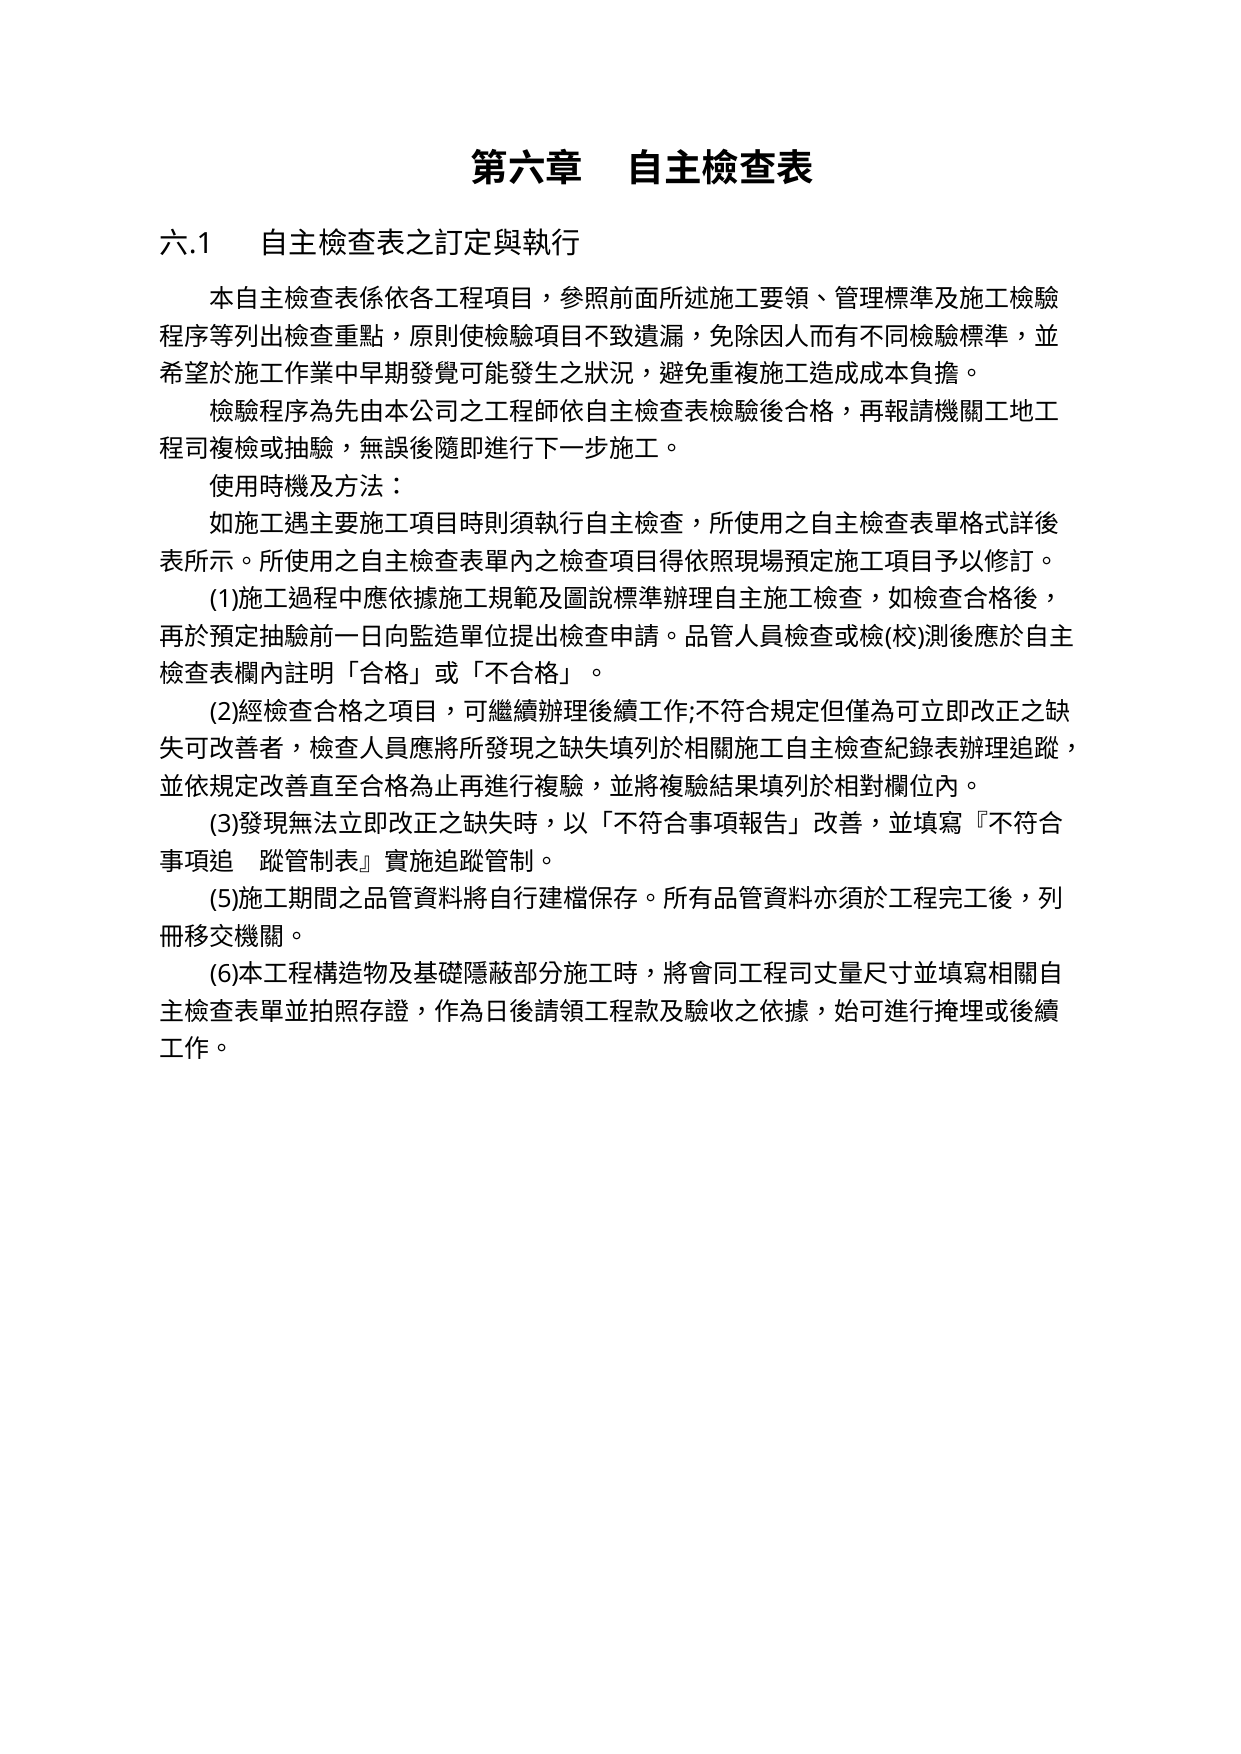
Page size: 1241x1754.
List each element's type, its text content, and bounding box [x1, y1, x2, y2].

list 本自主檢查表係依各工程項目，參照前面所述施工要領、管理標準及施工檢驗程序等列出檢查重點，原則使檢驗項目不致遺漏，免除因人而有不同檢驗標準，並希望於施工作業中早期發覺可能發生之狀況，避免重複施工造成成本負擔。 [159, 272, 1081, 384]
list (3)發現無法立即改正之缺失時，以「不符合事項報告」改善，並填寫『不符合事項追 蹤管制表』實施追蹤管制。 [159, 797, 1081, 872]
list (1)施工過程中應依據施工規範及圖說標準辦理自主施工檢查，如檢查合格後，再於預定抽驗前一日向監造單位提出檢查申請。品管人員檢查或檢(校)測後應於自主檢查表欄內註明「合格」或「不合格」。 [159, 572, 1081, 684]
list (2)經檢查合格之項目，可繼續辦理後續工作;不符合規定但僅為可立即改正之缺失可改善者，檢查人員應將所發現之缺失填列於相關施工自主檢查紀錄表辦理追蹤，並依規定改善直至合格為止再進行複驗，並將複驗結果填列於相對欄位內。 [159, 684, 1081, 797]
list 檢驗程序為先由本公司之工程師依自主檢查表檢驗後合格，再報請機關工地工程司複檢或抽驗，無誤後隨即進行下一步施工。 [159, 384, 1081, 459]
list 使用時機及方法： [159, 459, 1081, 497]
subtitle 自主檢查表之訂定與執行 [159, 197, 1081, 272]
list (6)本工程構造物及基礎隱蔽部分施工時，將會同工程司丈量尺寸並填寫相關自主檢查表單並拍照存證，作為日後請領工程款及驗收之依據，始可進行掩埋或後續工作。 [159, 947, 1081, 1059]
list (5)施工期間之品管資料將自行建檔保存。所有品管資料亦須於工程完工後，列冊移交機關。 [159, 872, 1081, 947]
subtitle 自主檢查表 [204, 122, 1081, 197]
list 如施工遇主要施工項目時則須執行自主檢查，所使用之自主檢查表單格式詳後表所示。所使用之自主檢查表單內之檢查項目得依照現場預定施工項目予以修訂。 [159, 497, 1081, 572]
